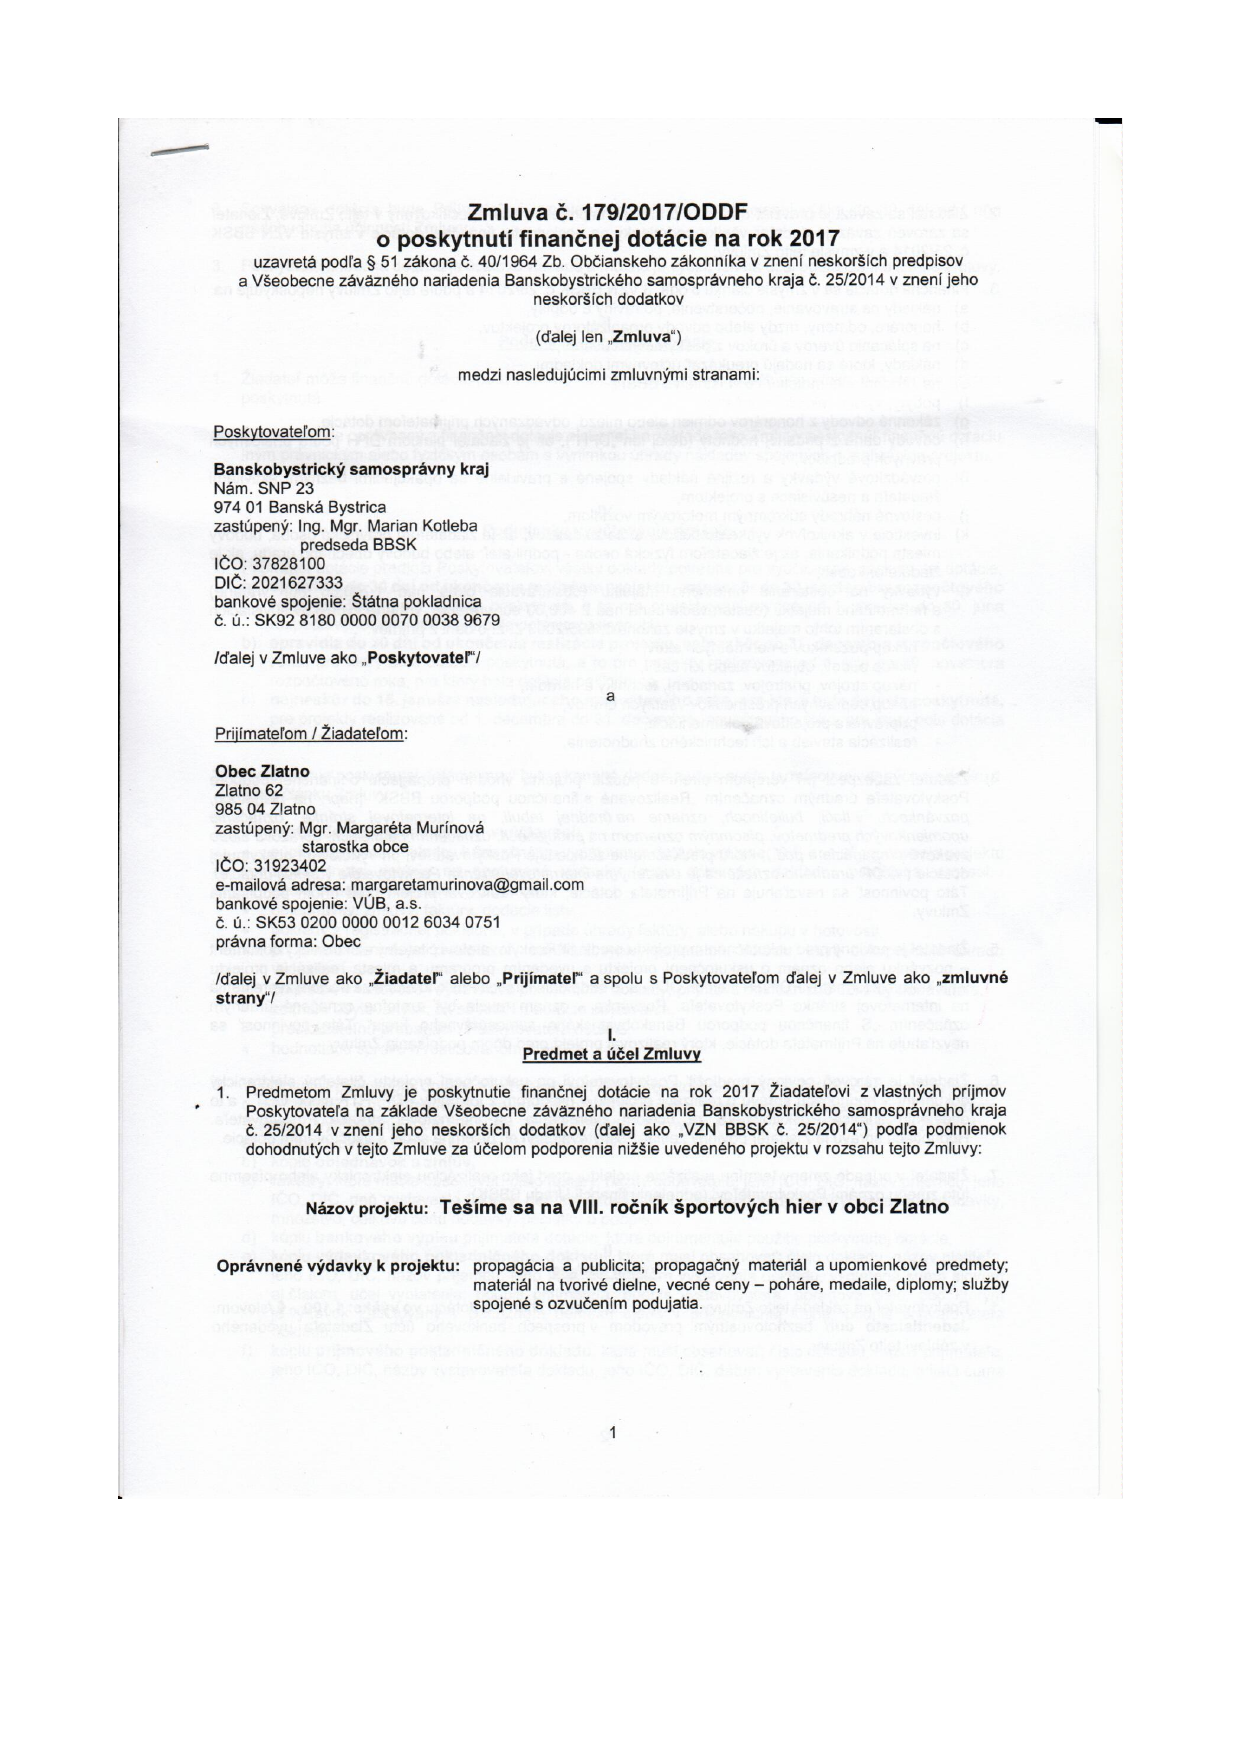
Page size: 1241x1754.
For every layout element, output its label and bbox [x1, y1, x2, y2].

picture [118, 118, 1123, 1499]
